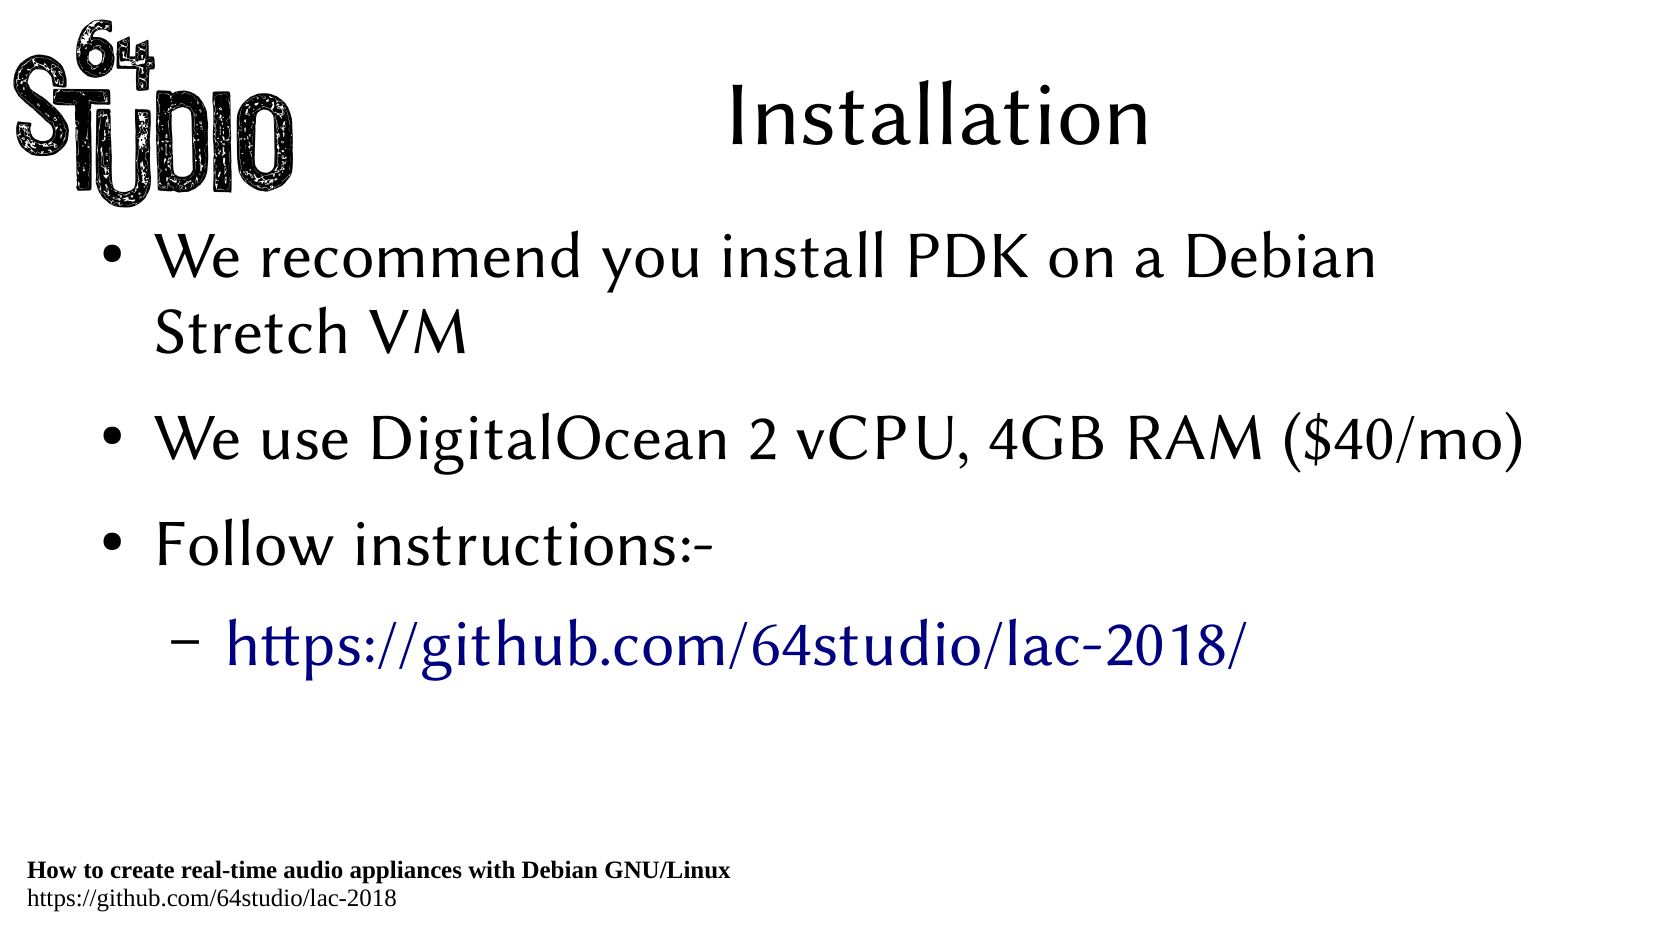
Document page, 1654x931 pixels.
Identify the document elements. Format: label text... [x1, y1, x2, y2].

list We recommend you install PDK on a Debian Stretch VM We use DigitalOcean 2 vCPU, 4GB RAM ($40/mo) Follow instructions:- https://github.com/64studio/lac-2018/ [82, 217, 1571, 758]
picture [5, 5, 299, 213]
title Installation [307, 37, 1571, 193]
text_box How to create real-time audio appliances with Debian GNU/Linux https://github.com/64studio/lac-2018 [12, 848, 922, 919]
